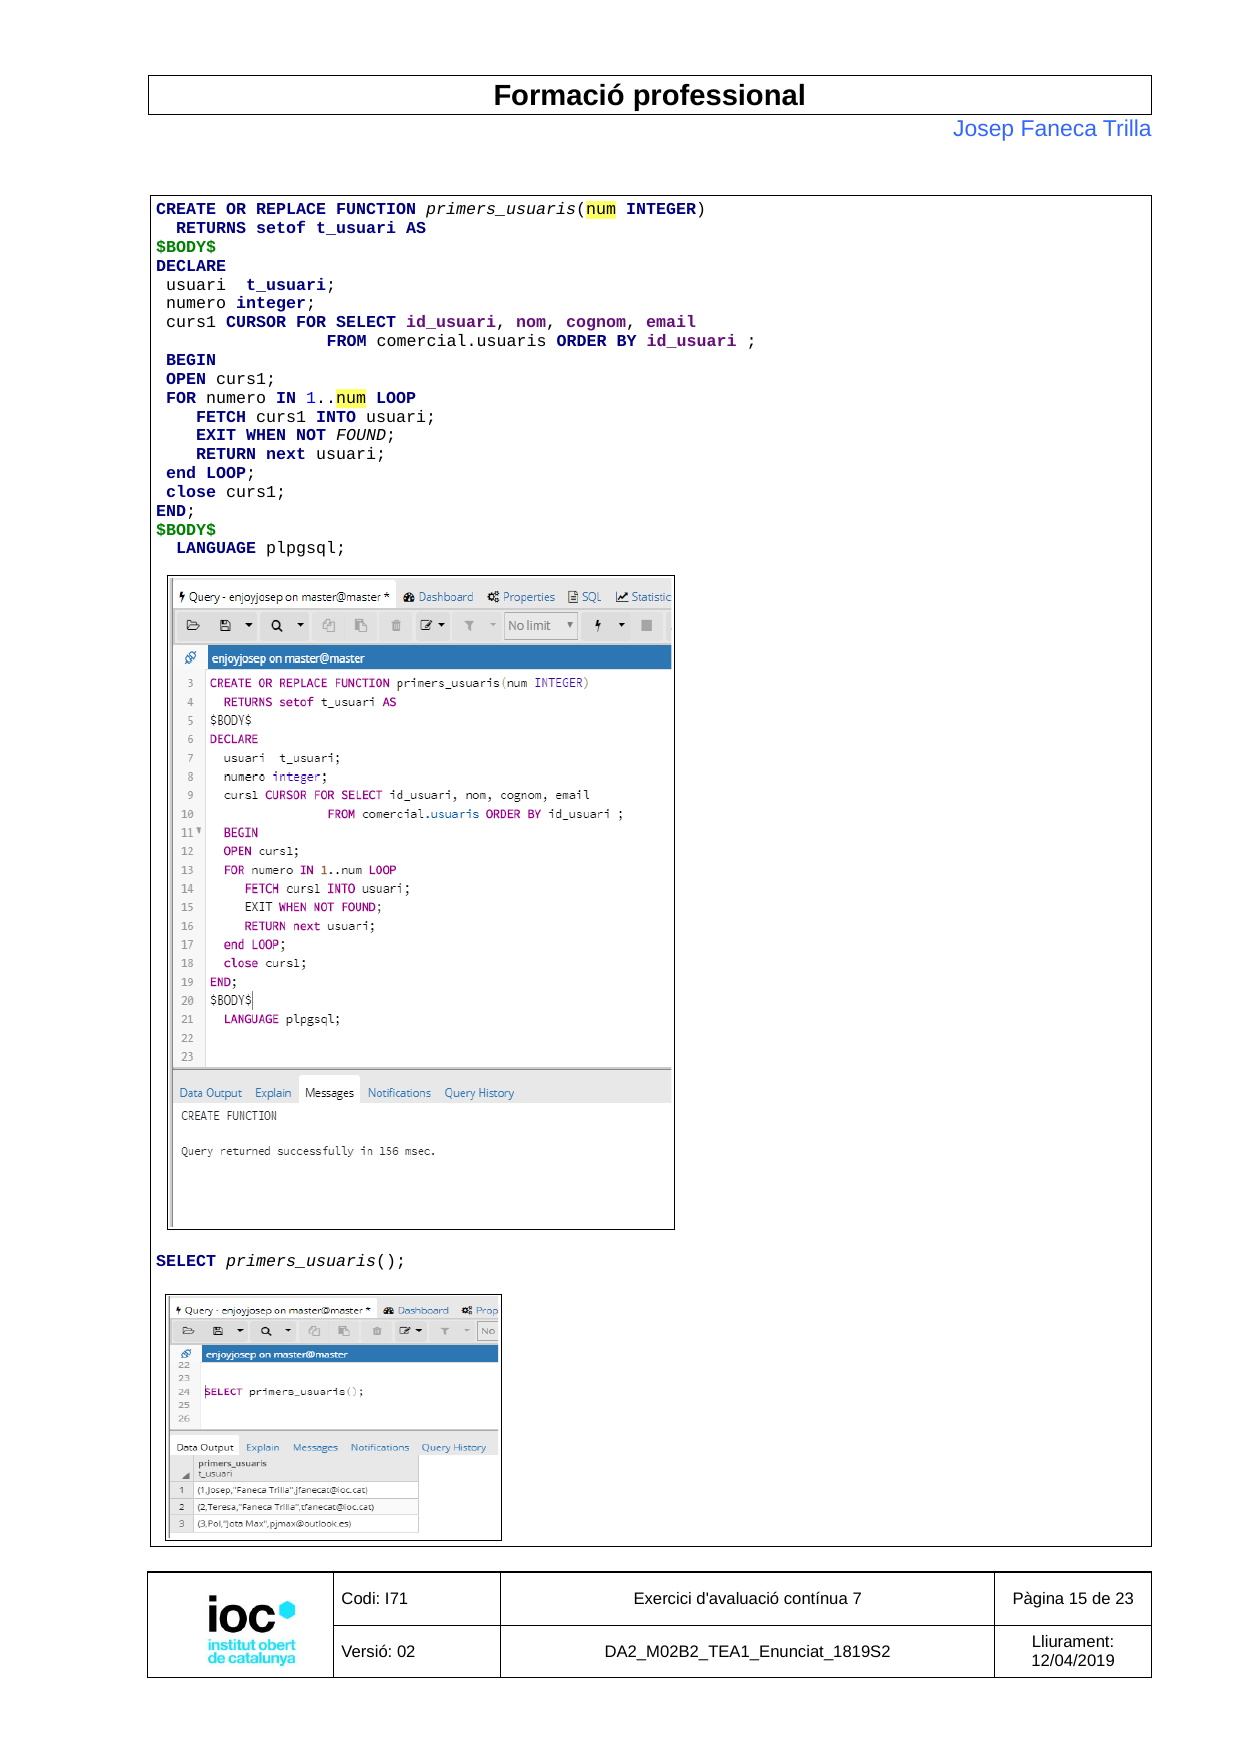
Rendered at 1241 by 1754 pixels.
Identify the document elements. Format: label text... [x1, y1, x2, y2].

picture [195, 1581, 309, 1677]
picture [169, 578, 672, 1227]
picture [167, 1296, 499, 1538]
table_header CREATE OR REPLACE FUNCTION primers_usuaris(num INTEGER) RETURNS setof t_usuari AS $BODY$ DECLARE usuari t_usuari; numero integer; curs1 CURSOR FOR SELECT id_usuari, nom, cognom, email FROM comercial.usuaris ORDER BY id_usuari ; BEGIN OPEN curs1; FOR numero IN 1..num LOOP FETCH curs1 INTO usuari; EXIT WHEN NOT FOUND; RETURN next usuari; end LOOP; close curs1; END; $BODY$ LANGUAGE plpgsql; SELECT primers_usuaris(); [151, 196, 1151, 1546]
